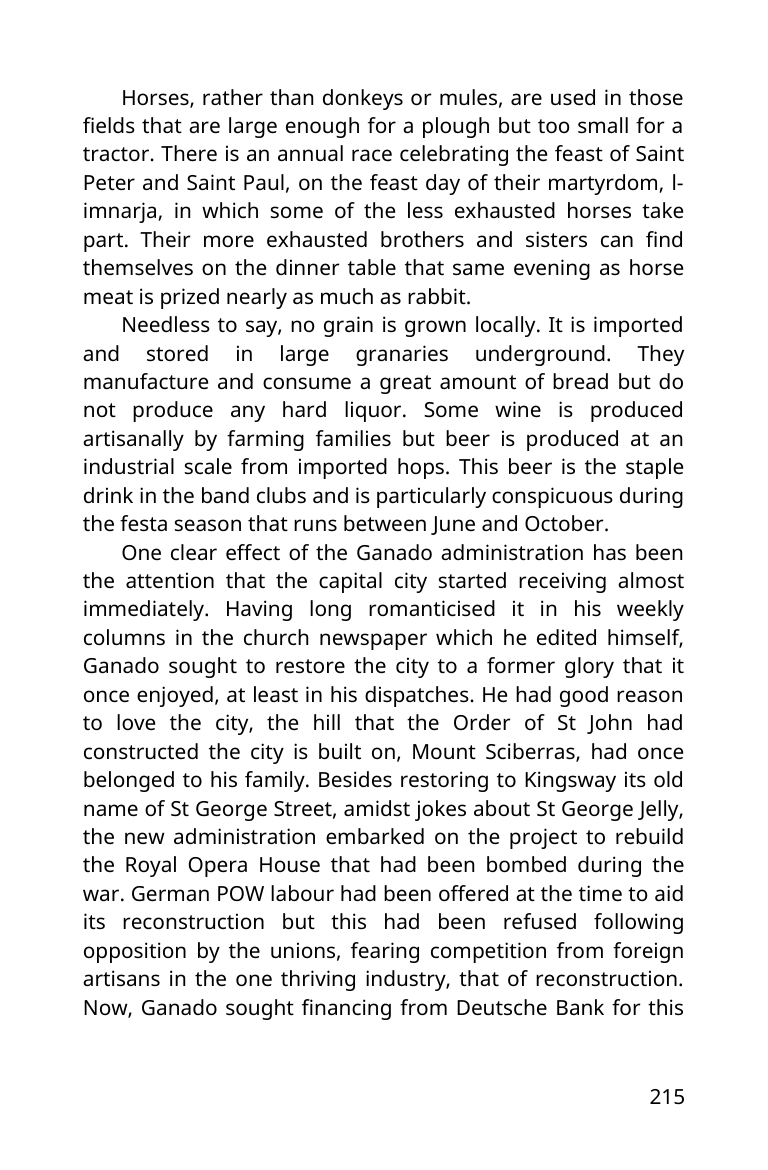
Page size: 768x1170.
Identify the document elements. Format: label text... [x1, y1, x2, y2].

text One clear effect of the Ganado administration has been the attention that the capital city started receiving almost immediately. Having long romanticised it in his weekly columns in the church newspaper which he edited himself, Ganado sought to restore the city to a former glory that it once enjoyed, at least in his dispatches. He had good reason to love the city, the hill that the Order of St John had constructed the city is built on, Mount Sciberras, had once belonged to his family. Besides restoring to Kingsway its old name of St George Street, amidst jokes about St George Jelly, the new administration embarked on the project to rebuild the Royal Opera House that had been bombed during the war. German POW labour had been offered at the time to aid its reconstruction but this had been refused following opposition by the unions, fearing competition from foreign artisans in the one thriving industry, that of reconstruction. Now, Ganado sought financing from Deutsche Bank for this [83, 538, 685, 1021]
text Horses, rather than donkeys or mules, are used in those fields that are large enough for a plough but too small for a tractor. There is an annual race celebrating the feast of Saint Peter and Saint Paul, on the feast day of their martyrdom, l-imnarja, in which some of the less exhausted horses take part. Their more exhausted brothers and sisters can find themselves on the dinner table that same evening as horse meat is prized nearly as much as rabbit. [83, 83, 685, 310]
text Needless to say, no grain is grown locally. It is imported and stored in large granaries underground. They manufacture and consume a great amount of bread but do not produce any hard liquor. Some wine is produced artisanally by farming families but beer is produced at an industrial scale from imported hops. This beer is the staple drink in the band clubs and is particularly conspicuous during the festa season that runs between June and October. [83, 310, 685, 538]
